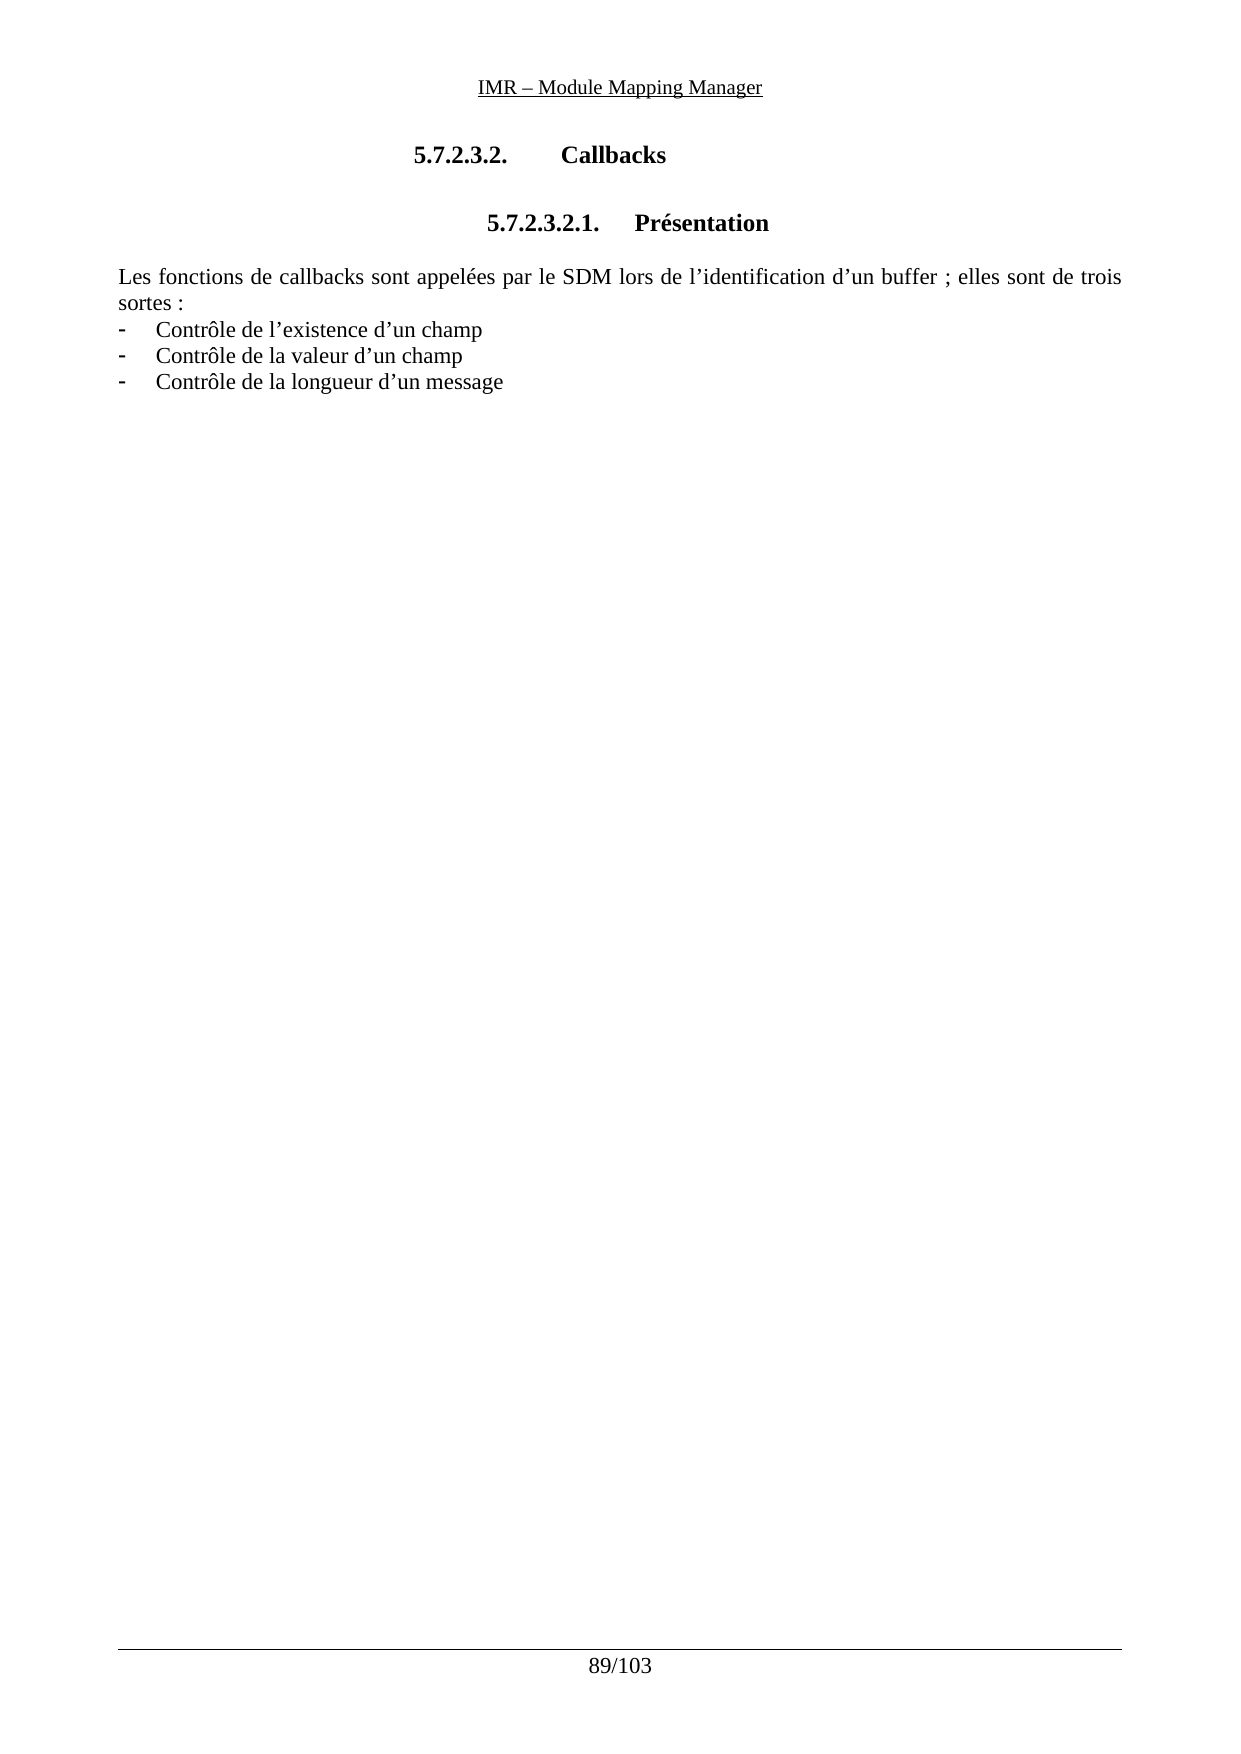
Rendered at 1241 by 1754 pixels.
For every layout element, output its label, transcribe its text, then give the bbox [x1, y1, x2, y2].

list Contrôle de la longueur d’un message [118, 368, 1122, 395]
subtitle Présentation [487, 208, 1122, 237]
subtitle Callbacks [413, 140, 1122, 169]
list Contrôle de l’existence d’un champ [118, 316, 1122, 342]
list Contrôle de la valeur d’un champ [118, 342, 1122, 368]
text Les fonctions de callbacks sont appelées par le SDM lors de l’identification d’un buffer ; elles sont de trois sortes : [118, 263, 1122, 316]
